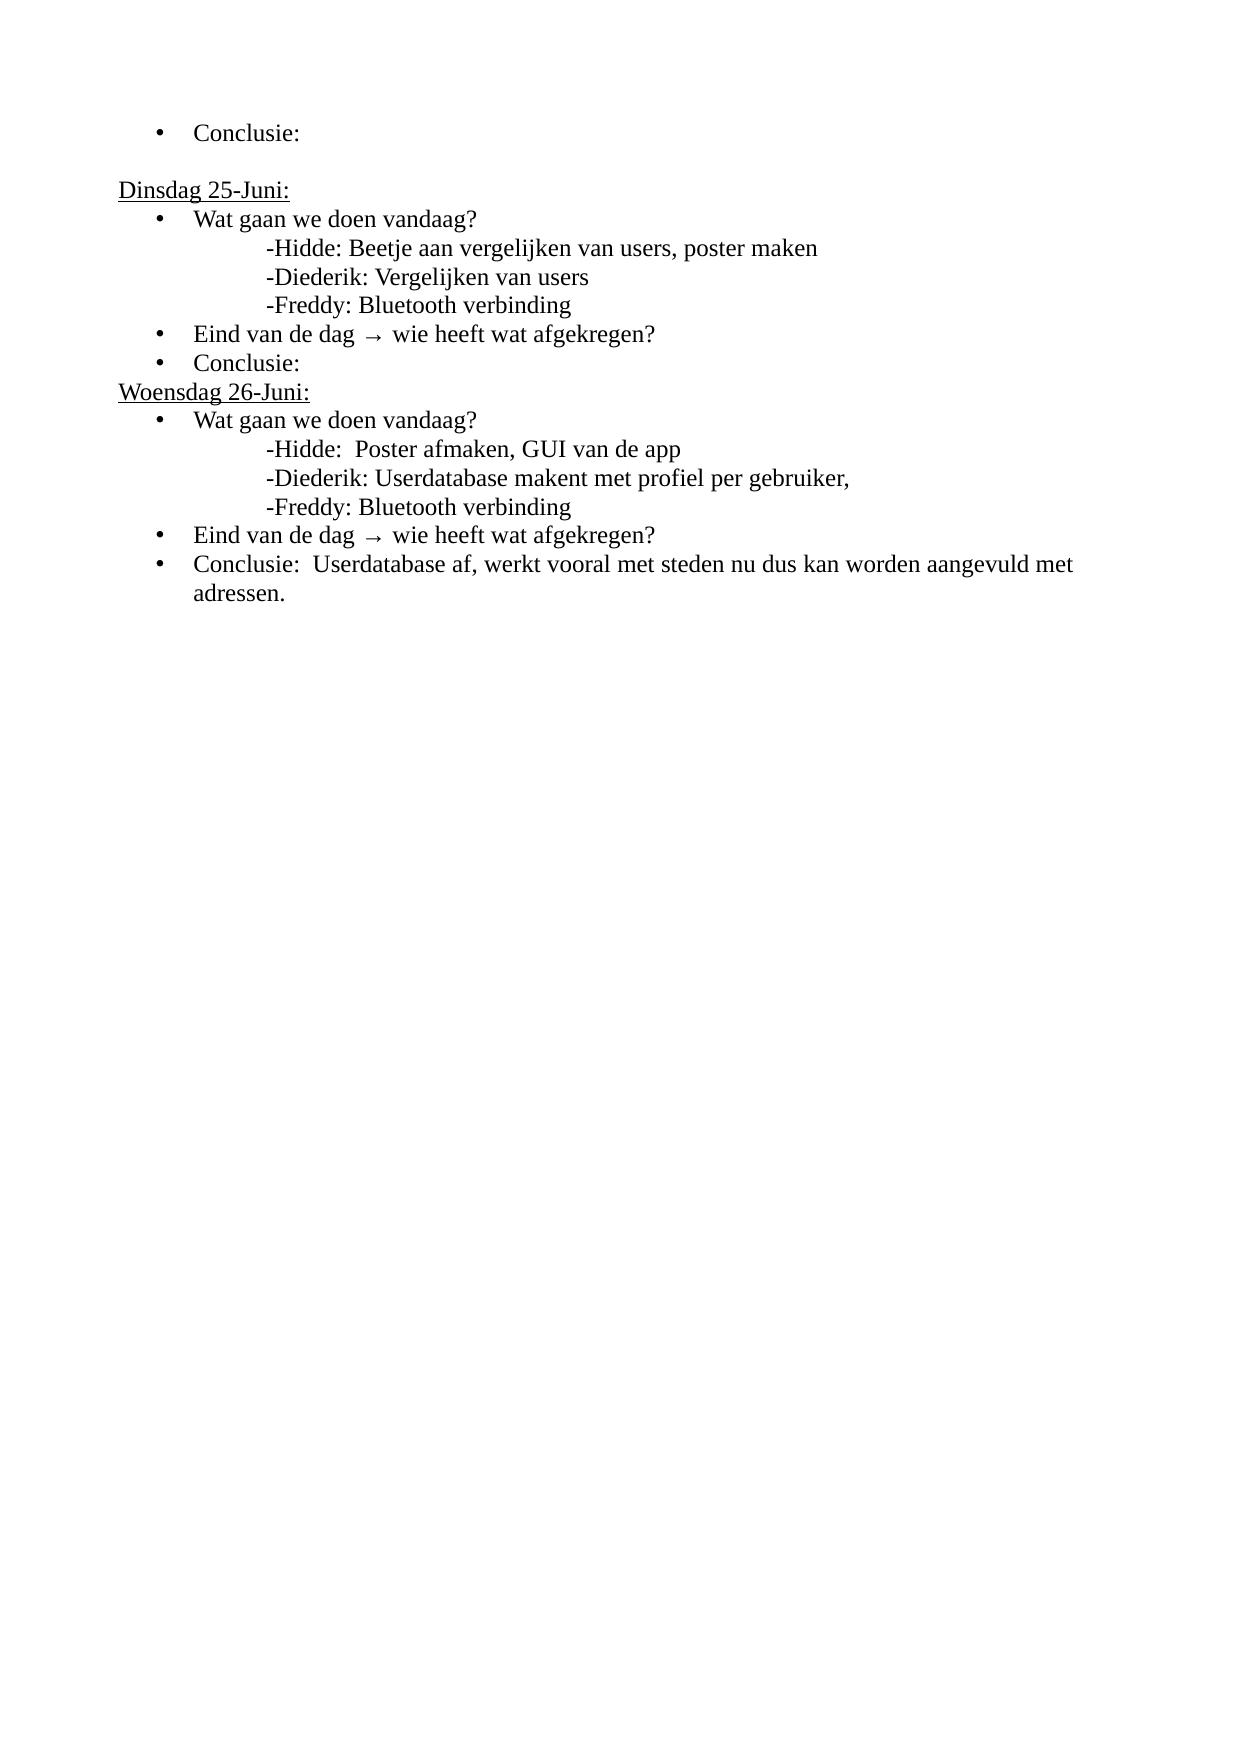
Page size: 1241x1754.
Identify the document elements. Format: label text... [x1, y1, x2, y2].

text Dinsdag 25-Juni: [118, 176, 1122, 204]
list Eind van de dag → wie heeft wat afgekregen? [156, 319, 1122, 348]
text -Diederik: Userdatabase makent met profiel per gebruiker, [118, 463, 1122, 492]
text -Freddy: Bluetooth verbinding [118, 291, 1122, 319]
list Conclusie: [156, 118, 1122, 147]
text -Diederik: Vergelijken van users [118, 262, 1122, 291]
list Conclusie: [156, 348, 1122, 377]
text Woensdag 26-Juni: [118, 377, 1122, 406]
list Eind van de dag → wie heeft wat afgekregen? [156, 521, 1122, 549]
text -Hidde: Beetje aan vergelijken van users, poster maken [118, 233, 1122, 262]
list Conclusie: Userdatabase af, werkt vooral met steden nu dus kan worden aangevuld met adressen. [156, 549, 1122, 607]
list Wat gaan we doen vandaag? [156, 406, 1122, 434]
text -Hidde: Poster afmaken, GUI van de app [118, 434, 1122, 463]
text -Freddy: Bluetooth verbinding [118, 492, 1122, 521]
list Wat gaan we doen vandaag? [156, 204, 1122, 233]
